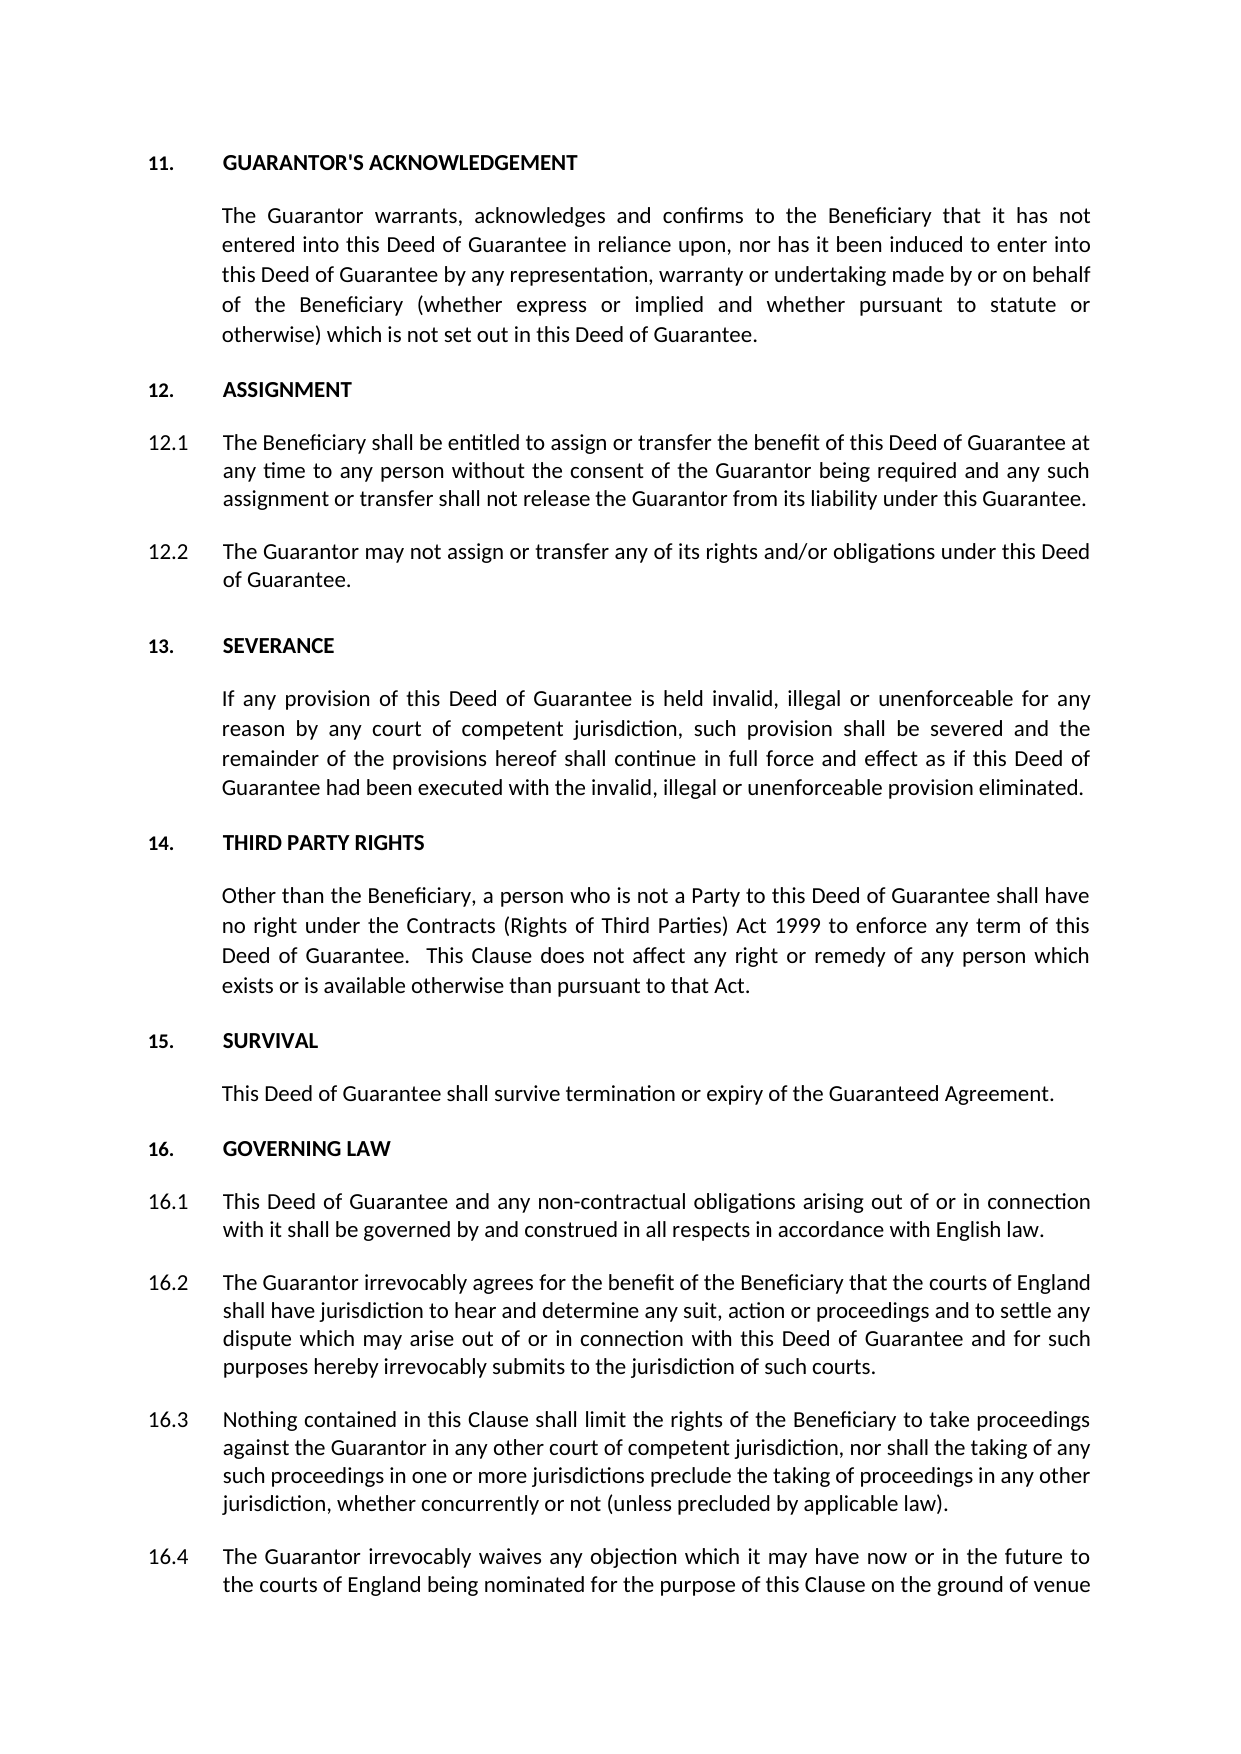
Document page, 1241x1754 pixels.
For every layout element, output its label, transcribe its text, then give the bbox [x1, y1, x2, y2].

text This Deed of Guarantee shall survive termination or expiry of the Guaranteed Agreement. [222, 1079, 1092, 1107]
text If any provision of this Deed of Guarantee is held invalid, illegal or unenforceable for any reason by any court of competent jurisdiction, such provision shall be severed and the remainder of the provisions hereof shall continue in full force and effect as if this Deed of Guarantee had been executed with the invalid, illegal or unenforceable provision eliminated. [222, 684, 1092, 802]
list The Beneficiary shall be entitled to assign or transfer the benefit of this Deed of Guarantee at any time to any person without the consent of the Guarantor being required and any such assignment or transfer shall not release the Guarantor from its liability under this Guarantee. [148, 428, 1092, 512]
list GOVERNING LAW [148, 1134, 1092, 1162]
list THIRD PARTY RIGHTS [148, 828, 1092, 856]
list GUARANTOR'S ACKNOWLEDGEMENT [148, 148, 1092, 176]
list SEVERANCE [148, 631, 1092, 659]
list The Guarantor irrevocably waives any objection which it may have now or in the future to the courts of England being nominated for the purpose of this Clause on the ground of venue [148, 1542, 1092, 1598]
list Nothing contained in this Clause shall limit the rights of the Beneficiary to take proceedings against the Guarantor in any other court of competent jurisdiction, nor shall the taking of any such proceedings in one or more jurisdictions preclude the taking of proceedings in any other jurisdiction, whether concurrently or not (unless precluded by applicable law). [148, 1405, 1092, 1517]
list ASSIGNMENT [148, 375, 1092, 403]
text The Guarantor warrants, acknowledges and confirms to the Beneficiary that it has not entered into this Deed of Guarantee in reliance upon, nor has it been induced to enter into this Deed of Guarantee by any representation, warranty or undertaking made by or on behalf of the Beneficiary (whether express or implied and whether pursuant to statute or otherwise) which is not set out in this Deed of Guarantee. [222, 201, 1092, 348]
text Other than the Beneficiary, a person who is not a Party to this Deed of Guarantee shall have no right under the Contracts (Rights of Third Parties) Act 1999 to enforce any term of this Deed of Guarantee. This Clause does not affect any right or remedy of any person which exists or is available otherwise than pursuant to that Act. [222, 881, 1092, 999]
list The Guarantor irrevocably agrees for the benefit of the Beneficiary that the courts of England shall have jurisdiction to hear and determine any suit, action or proceedings and to settle any dispute which may arise out of or in connection with this Deed of Guarantee and for such purposes hereby irrevocably submits to the jurisdiction of such courts. [148, 1268, 1092, 1380]
list The Guarantor may not assign or transfer any of its rights and/or obligations under this Deed of Guarantee. [148, 537, 1092, 593]
list This Deed of Guarantee and any non-contractual obligations arising out of or in connection with it shall be governed by and construed in all respects in accordance with English law. [148, 1187, 1092, 1243]
list SURVIVAL [148, 1026, 1092, 1054]
